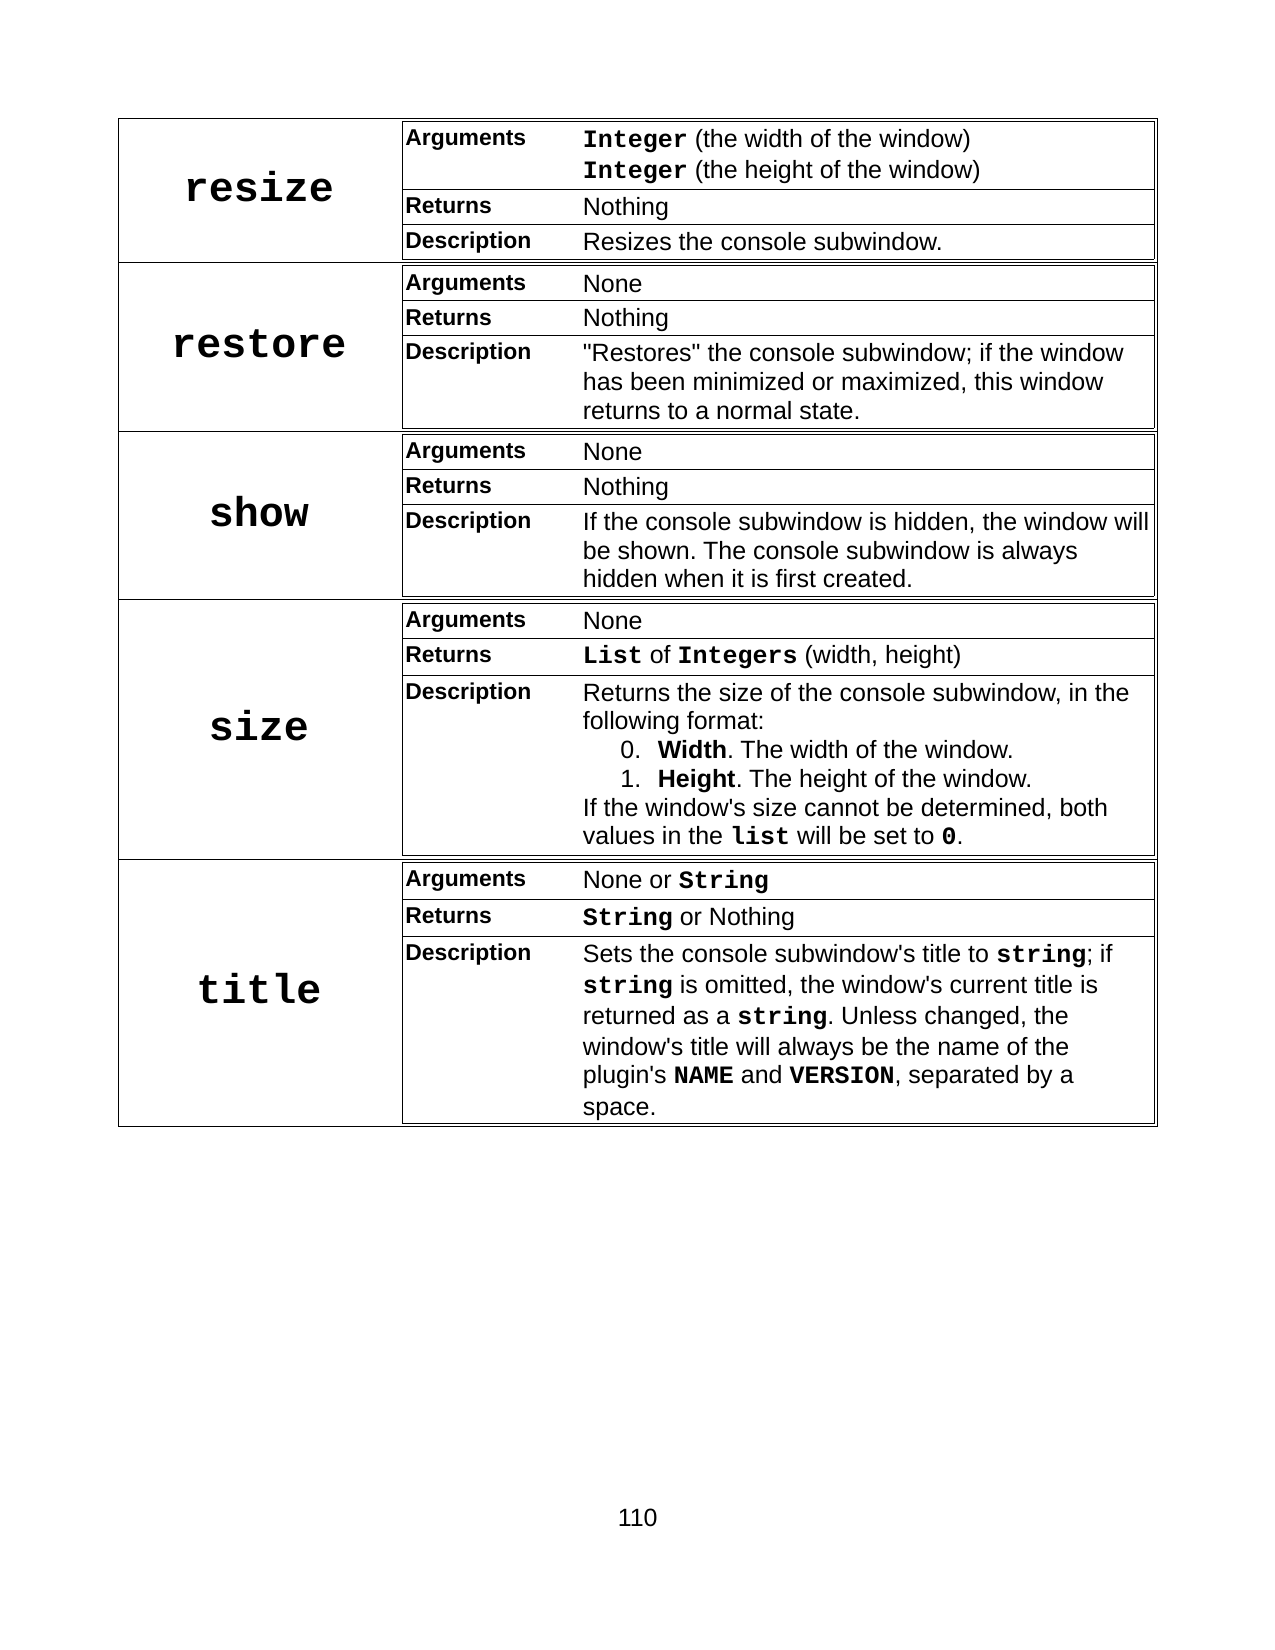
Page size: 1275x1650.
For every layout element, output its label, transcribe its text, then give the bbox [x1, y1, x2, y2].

table_cell restore [119, 263, 399, 431]
table_cell Description [403, 676, 580, 855]
table_header None [580, 604, 1154, 637]
table_cell Returns [403, 639, 580, 674]
table_header Integer (the width of the window) Integer (the height of the window) [580, 122, 1154, 189]
table_cell [399, 600, 1157, 858]
table_cell Nothing [580, 470, 1154, 504]
table_header Arguments [403, 604, 580, 637]
table_cell Returns [403, 190, 580, 224]
table_cell Returns the size of the console subwindow, in the following format: Width. The width of the window. Height. The height of the window. If the window's size cannot be determined, both values in the list will be set to 0. [580, 676, 1154, 855]
table_cell [399, 263, 1157, 431]
table_cell Description [403, 336, 580, 428]
table_cell Resizes the console subwindow. [580, 225, 1154, 259]
table_cell Returns [403, 301, 580, 335]
table_cell size [119, 600, 399, 858]
table_header None or String [580, 863, 1154, 899]
table_cell resize [119, 119, 399, 262]
table_cell Description [403, 225, 580, 259]
table_cell [399, 119, 1157, 262]
table_cell Nothing [580, 301, 1154, 335]
table_cell Sets the console subwindow's title to string; if string is omitted, the window's current title is returned as a string. Unless changed, the window's title will always be the name of the plugin's NAME and VERSION, separated by a space. [580, 937, 1154, 1123]
table_cell title [119, 860, 399, 1126]
table_cell Returns [403, 900, 580, 936]
table_cell "Restores" the console subwindow; if the window has been minimized or maximized, this window returns to a normal state. [580, 336, 1154, 428]
table_cell String or Nothing [580, 900, 1154, 936]
table_header Arguments [403, 863, 580, 899]
table_header None [580, 435, 1154, 469]
table_cell [399, 432, 1157, 599]
table_header Arguments [403, 435, 580, 469]
table_header Arguments [403, 266, 580, 300]
table_cell Nothing [580, 190, 1154, 224]
table_header Arguments [403, 122, 580, 189]
table_cell If the console subwindow is hidden, the window will be shown. The console subwindow is always hidden when it is first created. [580, 505, 1154, 596]
table_cell [399, 860, 1157, 1126]
table_cell show [119, 432, 399, 599]
table_cell Description [403, 505, 580, 596]
table_cell Returns [403, 470, 580, 504]
table_cell Description [403, 937, 580, 1123]
table_header None [580, 266, 1154, 300]
table_cell List of Integers (width, height) [580, 639, 1154, 674]
